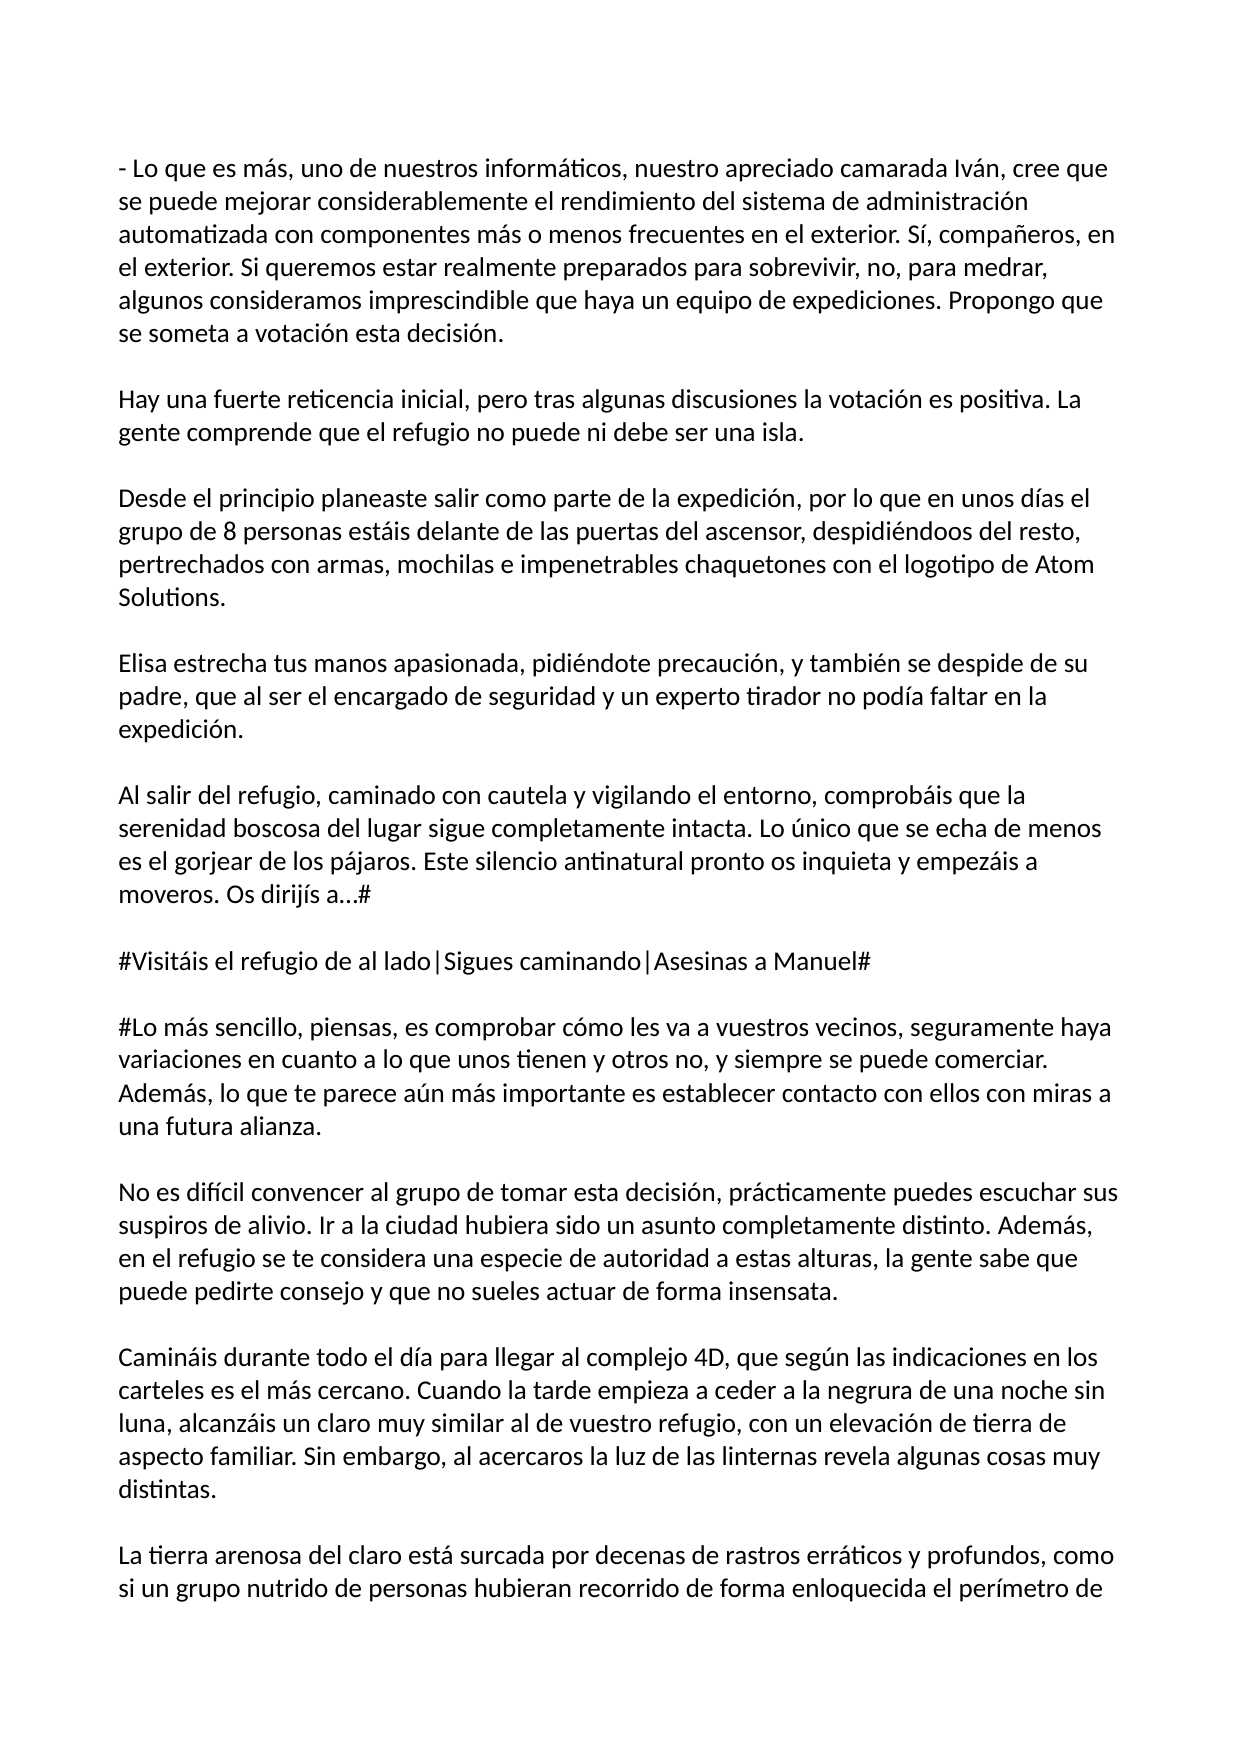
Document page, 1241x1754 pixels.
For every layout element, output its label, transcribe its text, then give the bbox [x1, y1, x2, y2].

text - Lo que es más, uno de nuestros informáticos, nuestro apreciado camarada Iván, cree que se puede mejorar considerablemente el rendimiento del sistema de administración automatizada con componentes más o menos frecuentes en el exterior. Sí, compañeros, en el exterior. Si queremos estar realmente preparados para sobrevivir, no, para medrar, algunos consideramos imprescindible que haya un equipo de expediciones. Propongo que se someta a votación esta decisión. [118, 151, 1122, 349]
text No es difícil convencer al grupo de tomar esta decisión, prácticamente puedes escuchar sus suspiros de alivio. Ir a la ciudad hubiera sido un asunto completamente distinto. Además, en el refugio se te considera una especie de autoridad a estas alturas, la gente sabe que puede pedirte consejo y que no sueles actuar de forma insensata. [118, 1175, 1122, 1307]
text #Visitáis el refugio de al lado|Sigues caminando|Asesinas a Manuel# [118, 944, 1122, 977]
text #Lo más sencillo, piensas, es comprobar cómo les va a vuestros vecinos, seguramente haya variaciones en cuanto a lo que unos tienen y otros no, y siempre se puede comerciar. Además, lo que te parece aún más importante es establecer contacto con ellos con miras a una futura alianza. [118, 1010, 1122, 1142]
text Camináis durante todo el día para llegar al complejo 4D, que según las indicaciones en los carteles es el más cercano. Cuando la tarde empieza a ceder a la negrura de una noche sin luna, alcanzáis un claro muy similar al de vuestro refugio, con un elevación de tierra de aspecto familiar. Sin embargo, al acercaros la luz de las linternas revela algunas cosas muy distintas. [118, 1340, 1122, 1505]
text Elisa estrecha tus manos apasionada, pidiéndote precaución, y también se despide de su padre, que al ser el encargado de seguridad y un experto tirador no podía faltar en la expedición. [118, 646, 1122, 746]
text Desde el principio planeaste salir como parte de la expedición, por lo que en unos días el grupo de 8 personas estáis delante de las puertas del ascensor, despidiéndoos del resto, pertrechados con armas, mochilas e impenetrables chaquetones con el logotipo de Atom Solutions. [118, 481, 1122, 613]
text Al salir del refugio, caminado con cautela y vigilando el entorno, comprobáis que la serenidad boscosa del lugar sigue completamente intacta. Lo único que se echa de menos es el gorjear de los pájaros. Este silencio antinatural pronto os inquieta y empezáis a moveros. Os dirijís a…# [118, 778, 1122, 911]
text La tierra arenosa del claro está surcada por decenas de rastros erráticos y profundos, como si un grupo nutrido de personas hubieran recorrido de forma enloquecida el perímetro de [118, 1538, 1122, 1604]
text Hay una fuerte reticencia inicial, pero tras algunas discusiones la votación es positiva. La gente comprende que el refugio no puede ni debe ser una isla. [118, 382, 1122, 448]
